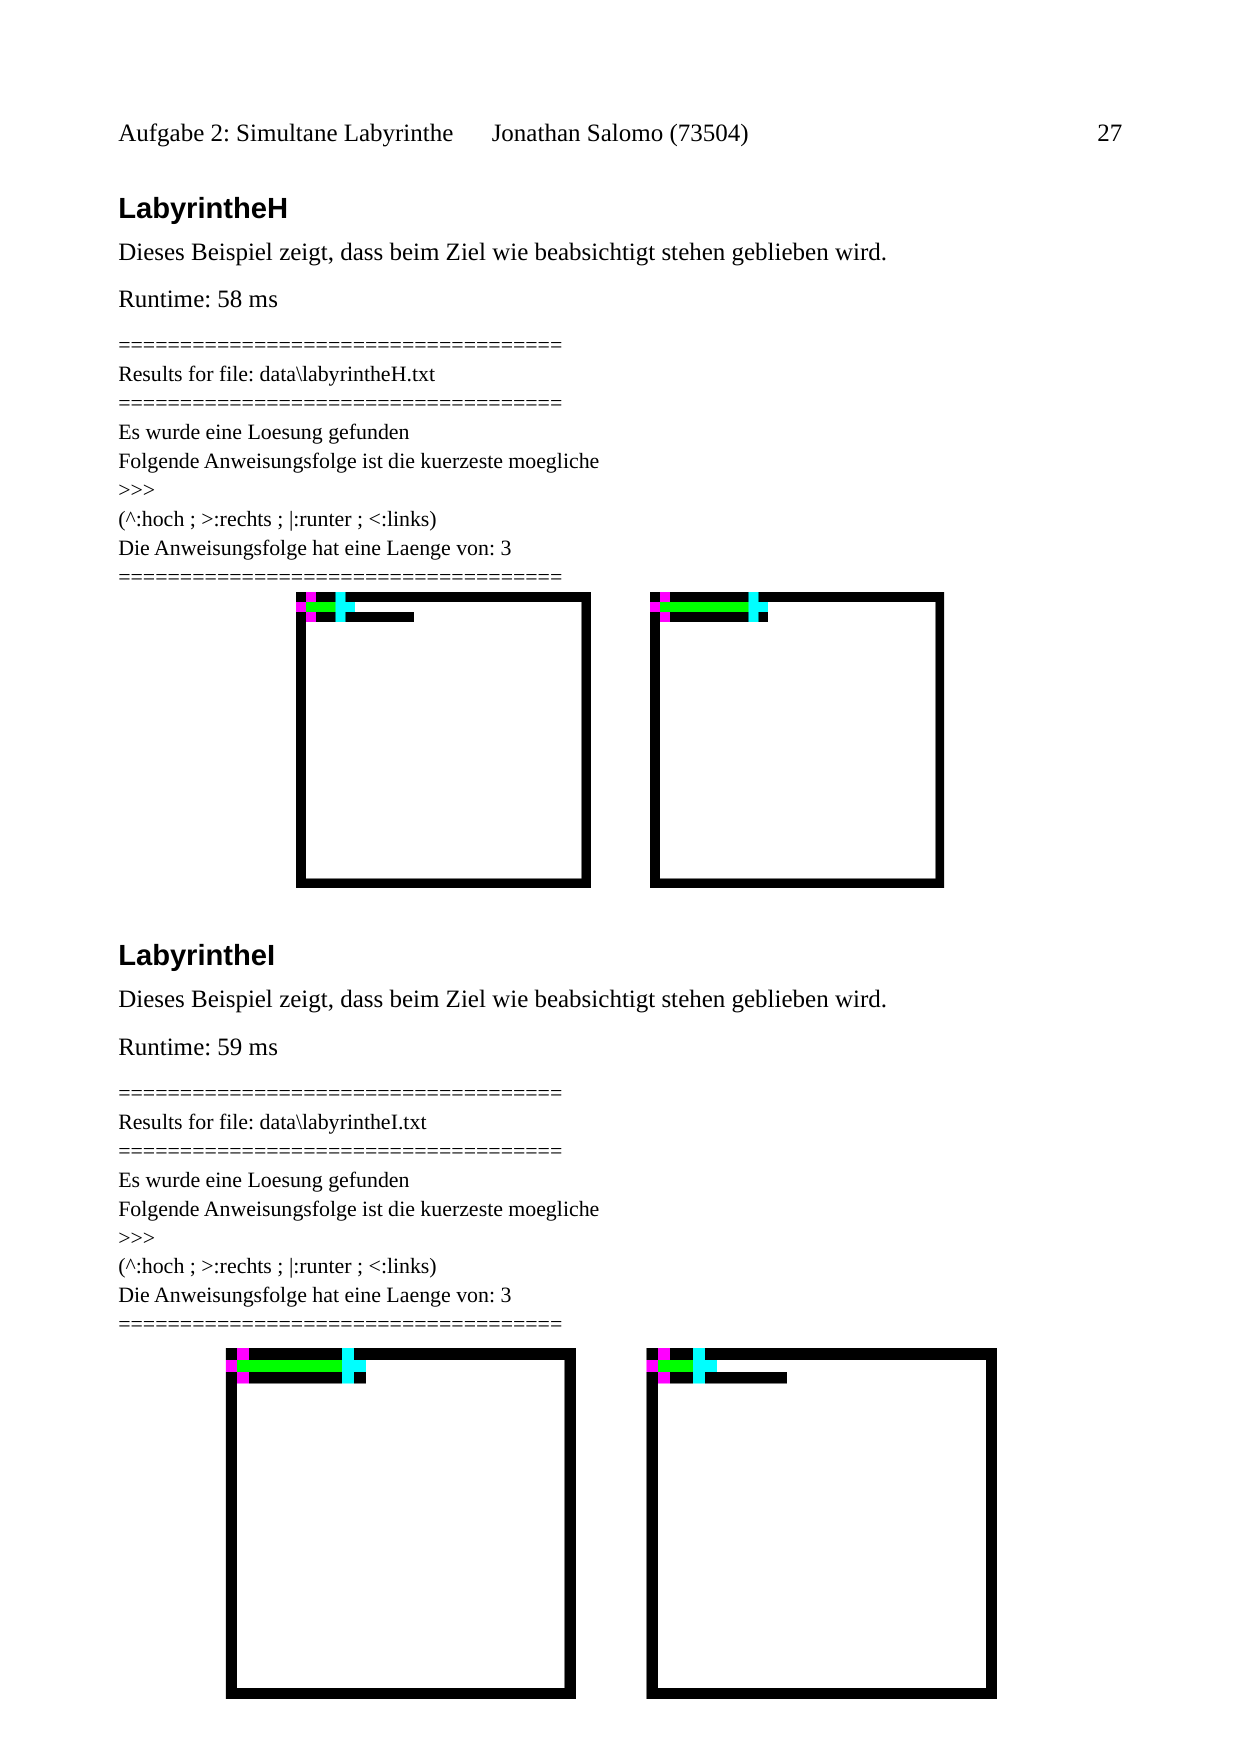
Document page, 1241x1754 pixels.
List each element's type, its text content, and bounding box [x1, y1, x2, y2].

subtitle LabyrintheH [118, 191, 1122, 224]
text Die Anweisungsfolge hat eine Laenge von: 3 [118, 1282, 1122, 1308]
text ==================================== [118, 1138, 1122, 1163]
picture [225, 1348, 997, 1699]
text >>> [118, 477, 1122, 502]
subtitle LabyrintheI [118, 938, 1122, 972]
text ==================================== [118, 1311, 1122, 1337]
text Dieses Beispiel zeigt, dass beim Ziel wie beabsichtigt stehen geblieben wird. [118, 237, 1122, 266]
text Die Anweisungsfolge hat eine Laenge von: 3 [118, 535, 1122, 560]
text Runtime: 59 ms [118, 1032, 1122, 1061]
text ==================================== [118, 332, 1122, 357]
text Folgende Anweisungsfolge ist die kuerzeste moegliche [118, 448, 1122, 473]
text (^:hoch ; >:rechts ; |:runter ; <:links) [118, 506, 1122, 531]
text Dieses Beispiel zeigt, dass beim Ziel wie beabsichtigt stehen geblieben wird. [118, 984, 1122, 1013]
text >>> [118, 1224, 1122, 1250]
text ==================================== [118, 564, 1122, 589]
text Results for file: data\labyrintheH.txt [118, 361, 1122, 386]
text ==================================== [118, 390, 1122, 415]
picture [296, 592, 945, 888]
text (^:hoch ; >:rechts ; |:runter ; <:links) [118, 1253, 1122, 1279]
text Es wurde eine Loesung gefunden [118, 1167, 1122, 1192]
text Runtime: 58 ms [118, 284, 1122, 313]
text Folgende Anweisungsfolge ist die kuerzeste moegliche [118, 1196, 1122, 1221]
text ==================================== [118, 1080, 1122, 1105]
text Es wurde eine Loesung gefunden [118, 419, 1122, 444]
text Results for file: data\labyrintheI.txt [118, 1109, 1122, 1134]
